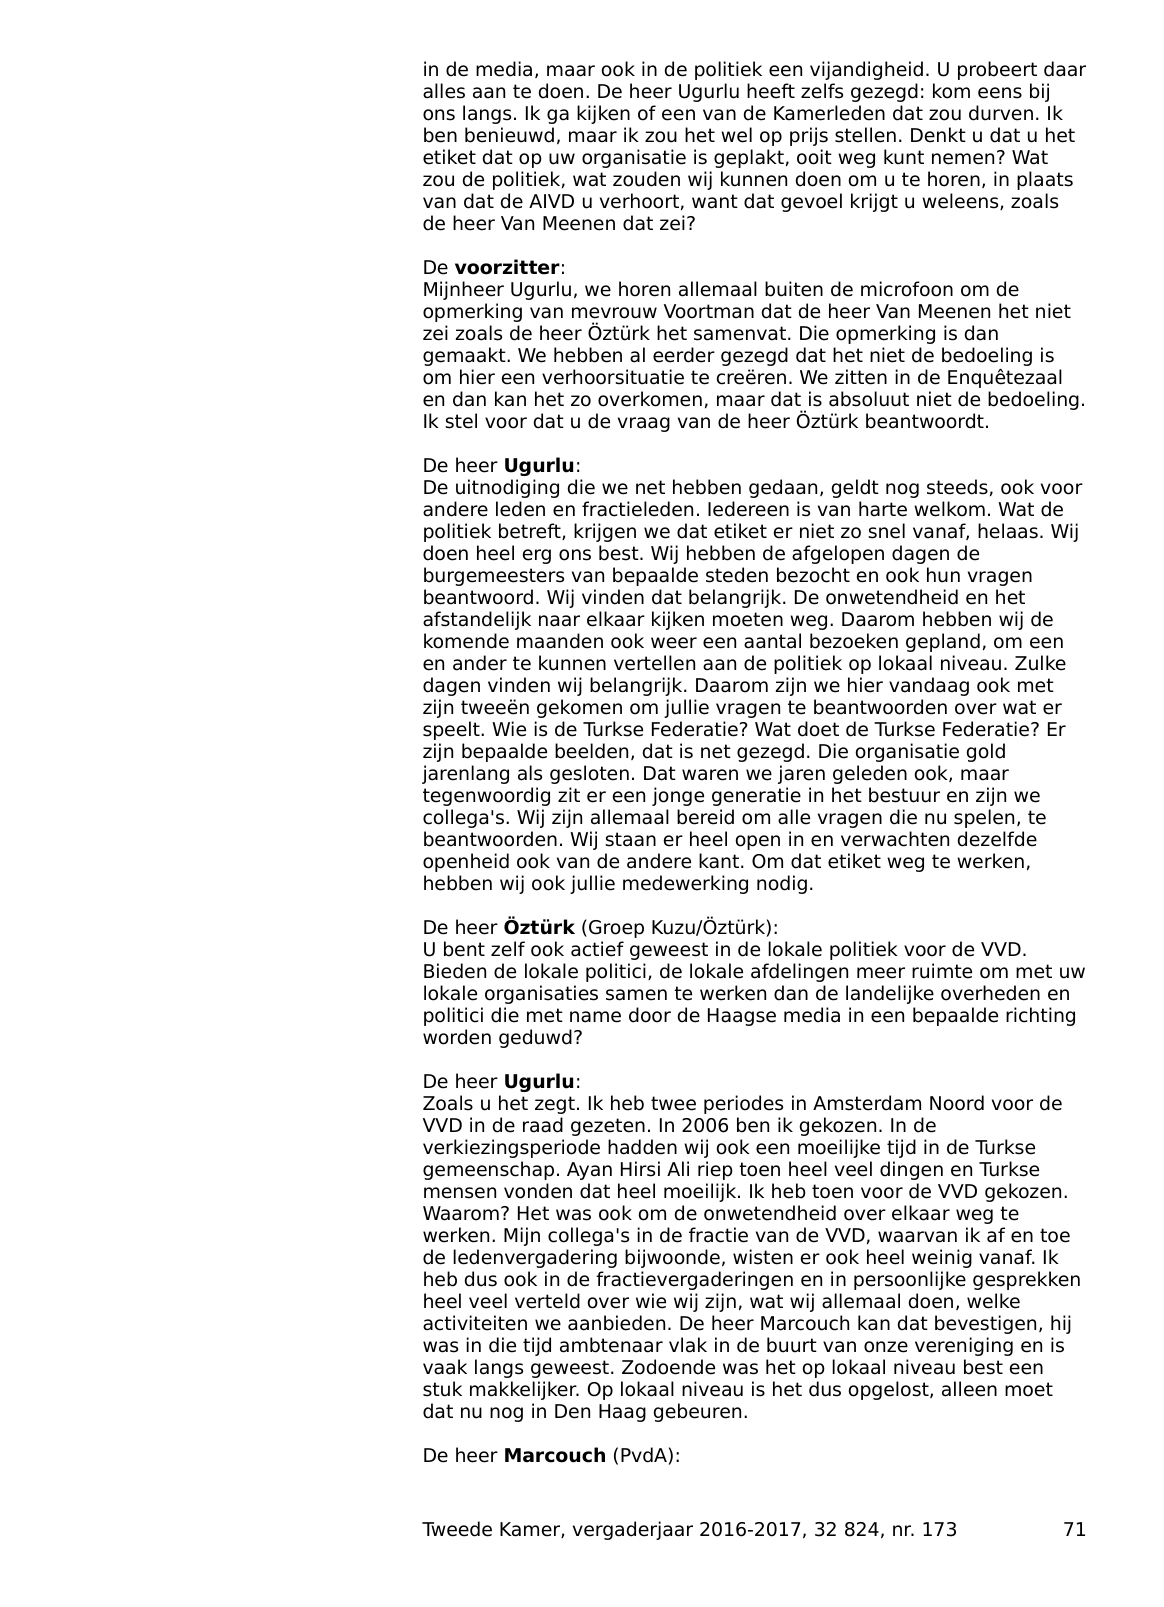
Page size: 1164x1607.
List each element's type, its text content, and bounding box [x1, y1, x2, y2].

text De voorzitter: [422, 257, 1087, 279]
text in de media, maar ook in de politiek een vijandigheid. U probeert daar alles aan te doen. De heer Ugurlu heeft zelfs gezegd: kom eens bij ons langs. Ik ga kijken of een van de Kamerleden dat zou durven. Ik ben benieuwd, maar ik zou het wel op prijs stellen. Denkt u dat u het etiket dat op uw organisatie is geplakt, ooit weg kunt nemen? Wat zou de politiek, wat zouden wij kunnen doen om u te horen, in plaats van dat de AIVD u verhoort, want dat gevoel krijgt u weleens, zoals de heer Van Meenen dat zei? [422, 59, 1087, 235]
text De uitnodiging die we net hebben gedaan, geldt nog steeds, ook voor andere leden en fractieleden. Iedereen is van harte welkom. Wat de politiek betreft, krijgen we dat etiket er niet zo snel vanaf, helaas. Wij doen heel erg ons best. Wij hebben de afgelopen dagen de burgemeesters van bepaalde steden bezocht en ook hun vragen beantwoord. Wij vinden dat belangrijk. De onwetendheid en het afstandelijk naar elkaar kijken moeten weg. Daarom hebben wij de komende maanden ook weer een aantal bezoeken gepland, om een en ander te kunnen vertellen aan de politiek op lokaal niveau. Zulke dagen vinden wij belangrijk. Daarom zijn we hier vandaag ook met zijn tweeën gekomen om jullie vragen te beantwoorden over wat er speelt. Wie is de Turkse Federatie? Wat doet de Turkse Federatie? Er zijn bepaalde beelden, dat is net gezegd. Die organisatie gold jarenlang als gesloten. Dat waren we jaren geleden ook, maar tegenwoordig zit er een jonge generatie in het bestuur en zijn we collega's. Wij zijn allemaal bereid om alle vragen die nu spelen, te beantwoorden. Wij staan er heel open in en verwachten dezelfde openheid ook van de andere kant. Om dat etiket weg te werken, hebben wij ook jullie medewerking nodig. [422, 477, 1087, 895]
text Zoals u het zegt. Ik heb twee periodes in Amsterdam Noord voor de VVD in de raad gezeten. In 2006 ben ik gekozen. In de verkiezingsperiode hadden wij ook een moeilijke tijd in de Turkse gemeenschap. Ayan Hirsi Ali riep toen heel veel dingen en Turkse mensen vonden dat heel moeilijk. Ik heb toen voor de VVD gekozen. Waarom? Het was ook om de onwetendheid over elkaar weg te werken. Mijn collega's in de fractie van de VVD, waarvan ik af en toe de ledenvergadering bijwoonde, wisten er ook heel weinig vanaf. Ik heb dus ook in de fractievergaderingen en in persoonlijke gesprekken heel veel verteld over wie wij zijn, wat wij allemaal doen, welke activiteiten we aanbieden. De heer Marcouch kan dat bevestigen, hij was in die tijd ambtenaar vlak in de buurt van onze vereniging en is vaak langs geweest. Zodoende was het op lokaal niveau best een stuk makkelijker. Op lokaal niveau is het dus opgelost, alleen moet dat nu nog in Den Haag gebeuren. [422, 1093, 1087, 1423]
text De heer Marcouch (PvdA): [422, 1445, 1087, 1467]
text Mijnheer Ugurlu, we horen allemaal buiten de microfoon om de opmerking van mevrouw Voortman dat de heer Van Meenen het niet zei zoals de heer Öztürk het samenvat. Die opmerking is dan gemaakt. We hebben al eerder gezegd dat het niet de bedoeling is om hier een verhoorsituatie te creëren. We zitten in de Enquêtezaal en dan kan het zo overkomen, maar dat is absoluut niet de bedoeling. Ik stel voor dat u de vraag van de heer Öztürk beantwoordt. [422, 279, 1087, 433]
text De heer Ugurlu: [422, 1071, 1087, 1093]
text De heer Öztürk (Groep Kuzu/Öztürk): [422, 917, 1087, 939]
text De heer Ugurlu: [422, 455, 1087, 477]
text U bent zelf ook actief geweest in de lokale politiek voor de VVD. Bieden de lokale politici, de lokale afdelingen meer ruimte om met uw lokale organisaties samen te werken dan de landelijke overheden en politici die met name door de Haagse media in een bepaalde richting worden geduwd? [422, 939, 1087, 1049]
